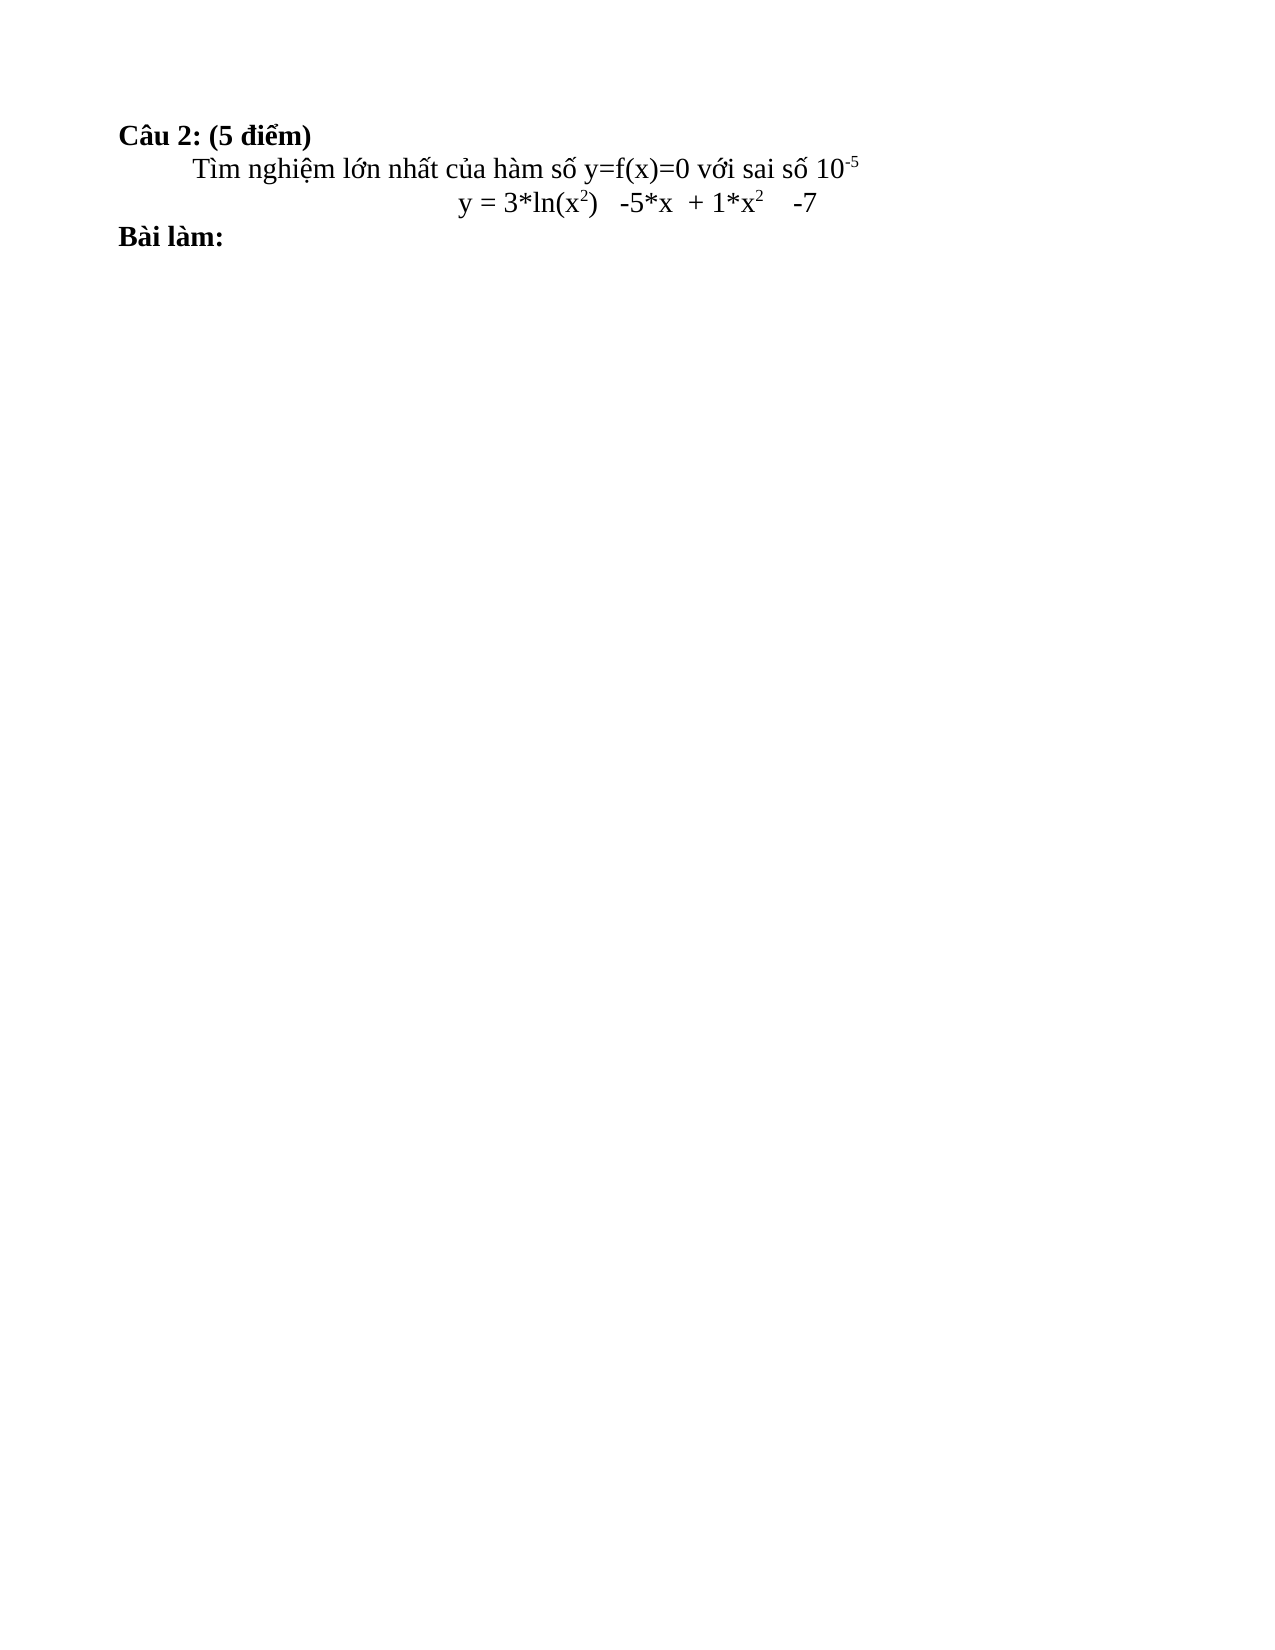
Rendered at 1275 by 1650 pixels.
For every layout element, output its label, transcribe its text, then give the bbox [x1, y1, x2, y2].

text y = 3*ln(x2) -5*x + 1*x2 -7 [118, 185, 1157, 219]
text Tìm nghiệm lớn nhất của hàm số y=f(x)=0 với sai số 10-5 [118, 152, 1157, 185]
text Câu 2: (5 điểm) [118, 118, 1157, 152]
text Bài làm: [118, 219, 1157, 252]
